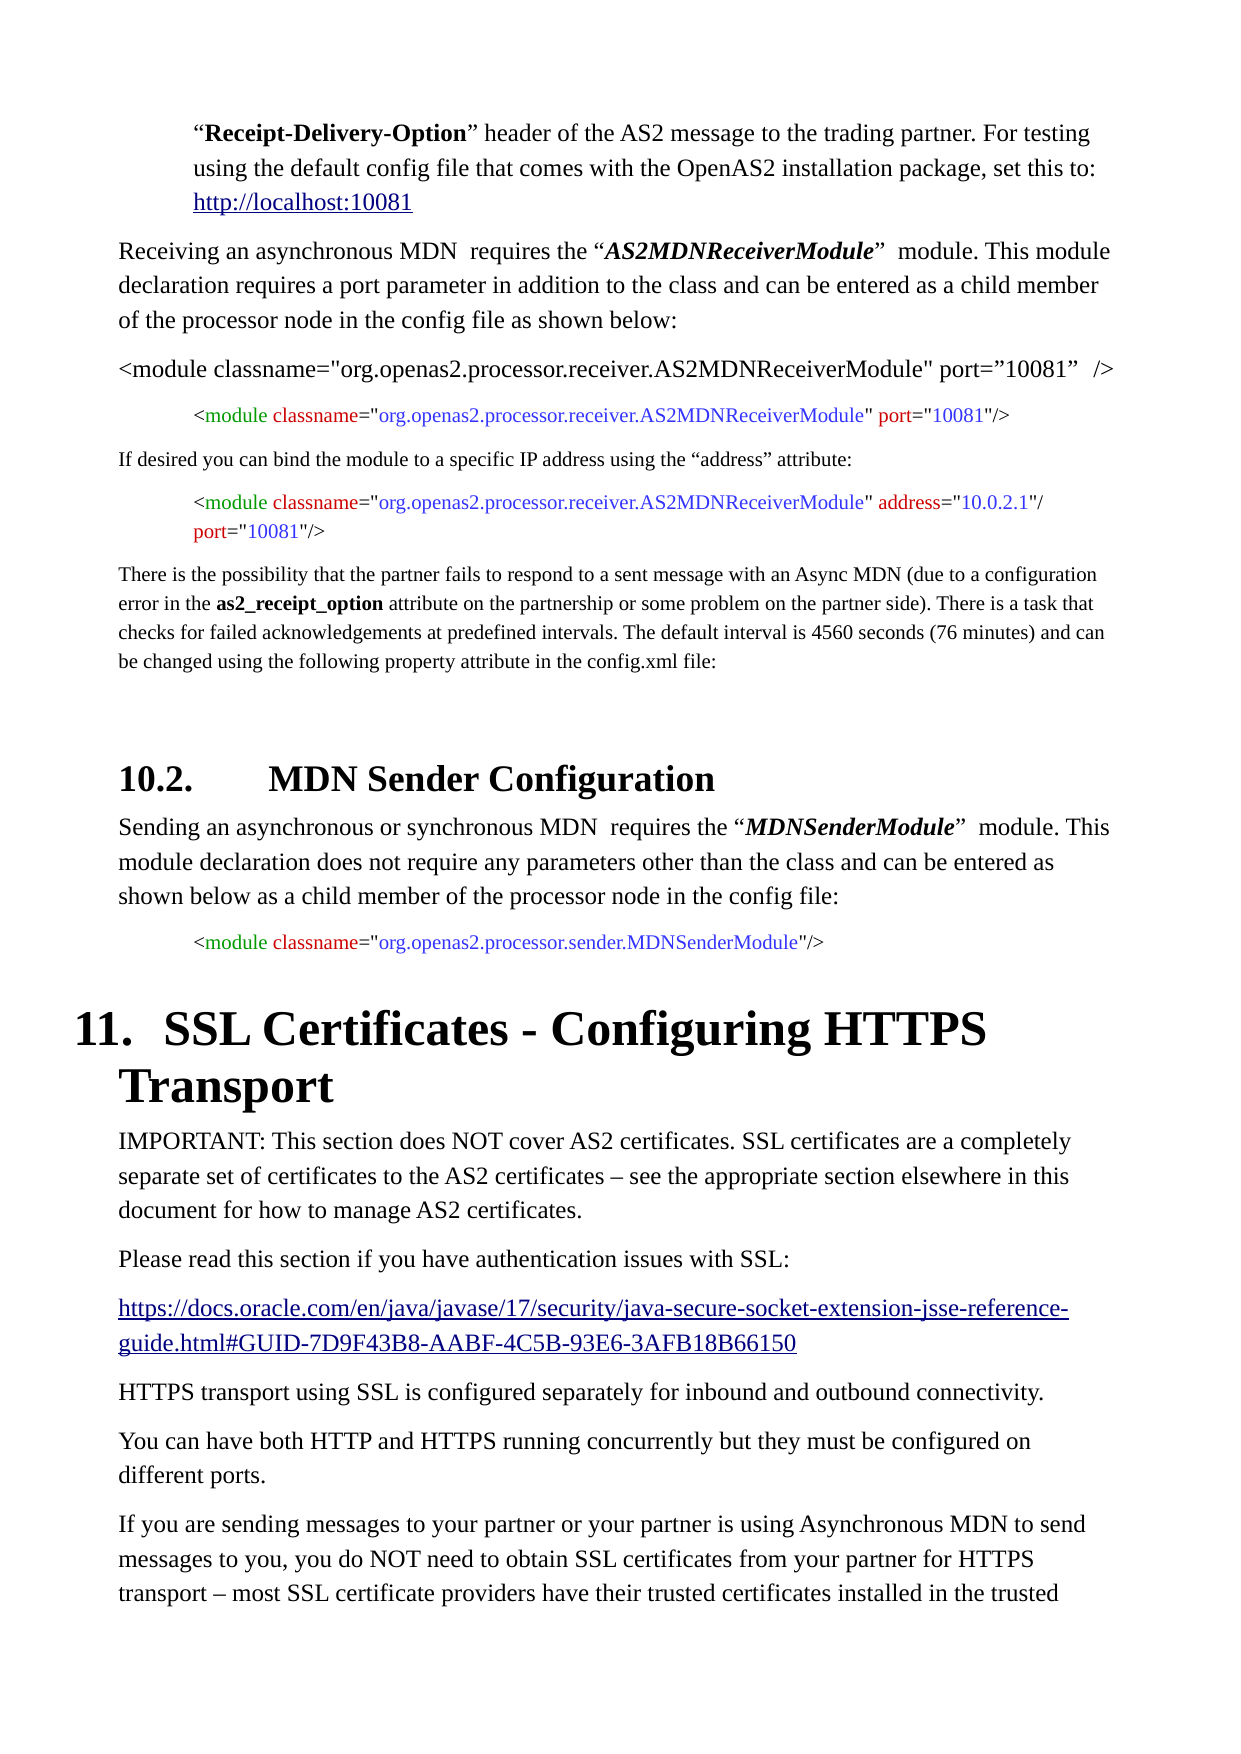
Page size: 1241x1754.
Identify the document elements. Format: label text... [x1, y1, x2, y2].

text <module classname="org.openas2.processor.sender.MDNSenderModule"/> [193, 930, 1122, 954]
text If desired you can bind the module to a specific IP address using the “address” attribute: [118, 447, 1122, 471]
list “Receipt-Delivery-Option” header of the AS2 message to the trading partner. For testing using the default config file that comes with the OpenAS2 installation package, set this to: http://localhost:10081 [156, 118, 1122, 216]
text <module classname="org.openas2.processor.receiver.AS2MDNReceiverModule" port="10081"/> [193, 403, 1122, 427]
text There is the possibility that the partner fails to respond to a sent message with an Async MDN (due to a configuration error in the as2_receipt_option attribute on the partnership or some problem on the partner side). There is a task that checks for failed acknowledgements at predefined intervals. The default interval is 4560 seconds (76 minutes) and can be changed using the following property attribute in the config.xml file: [118, 562, 1122, 673]
text https://docs.oracle.com/en/java/javase/17/security/java-secure-socket-extension-jsse-reference-guide.html#GUID-7D9F43B8-AABF-4C5B-93E6-3AFB18B66150 [118, 1293, 1122, 1357]
text You can have both HTTP and HTTPS running concurrently but they must be configured on different ports. [118, 1426, 1122, 1489]
subtitle MDN Sender Configuration [118, 757, 1122, 800]
text If you are sending messages to your partner or your partner is using Asynchronous MDN to send messages to you, you do NOT need to obtain SSL certificates from your partner for HTTPS transport – most SSL certificate providers have their trusted certificates installed in the trusted [118, 1509, 1122, 1607]
subtitle SSL Certificates - Configuring HTTPS Transport [73, 999, 1122, 1114]
text IMPORTANT: This section does NOT cover AS2 certificates. SSL certificates are a completely separate set of certificates to the AS2 certificates – see the appropriate section elsewhere in this document for how to manage AS2 certificates. [118, 1126, 1122, 1224]
text HTTPS transport using SSL is configured separately for inbound and outbound connectivity. [118, 1377, 1122, 1406]
text <module classname="org.openas2.processor.receiver.AS2MDNReceiverModule" port=”10081” /> [118, 354, 1122, 383]
text Receiving an asynchronous MDN requires the “AS2MDNReceiverModule” module. This module declaration requires a port parameter in addition to the class and can be entered as a child member of the processor node in the config file as shown below: [118, 236, 1122, 334]
text Please read this section if you have authentication issues with SSL: [118, 1244, 1122, 1273]
text Sending an asynchronous or synchronous MDN requires the “MDNSenderModule” module. This module declaration does not require any parameters other than the class and can be entered as shown below as a child member of the processor node in the config file: [118, 812, 1122, 910]
text <module classname="org.openas2.processor.receiver.AS2MDNReceiverModule" address="10.0.2.1"/ port="10081"/> [193, 490, 1122, 543]
